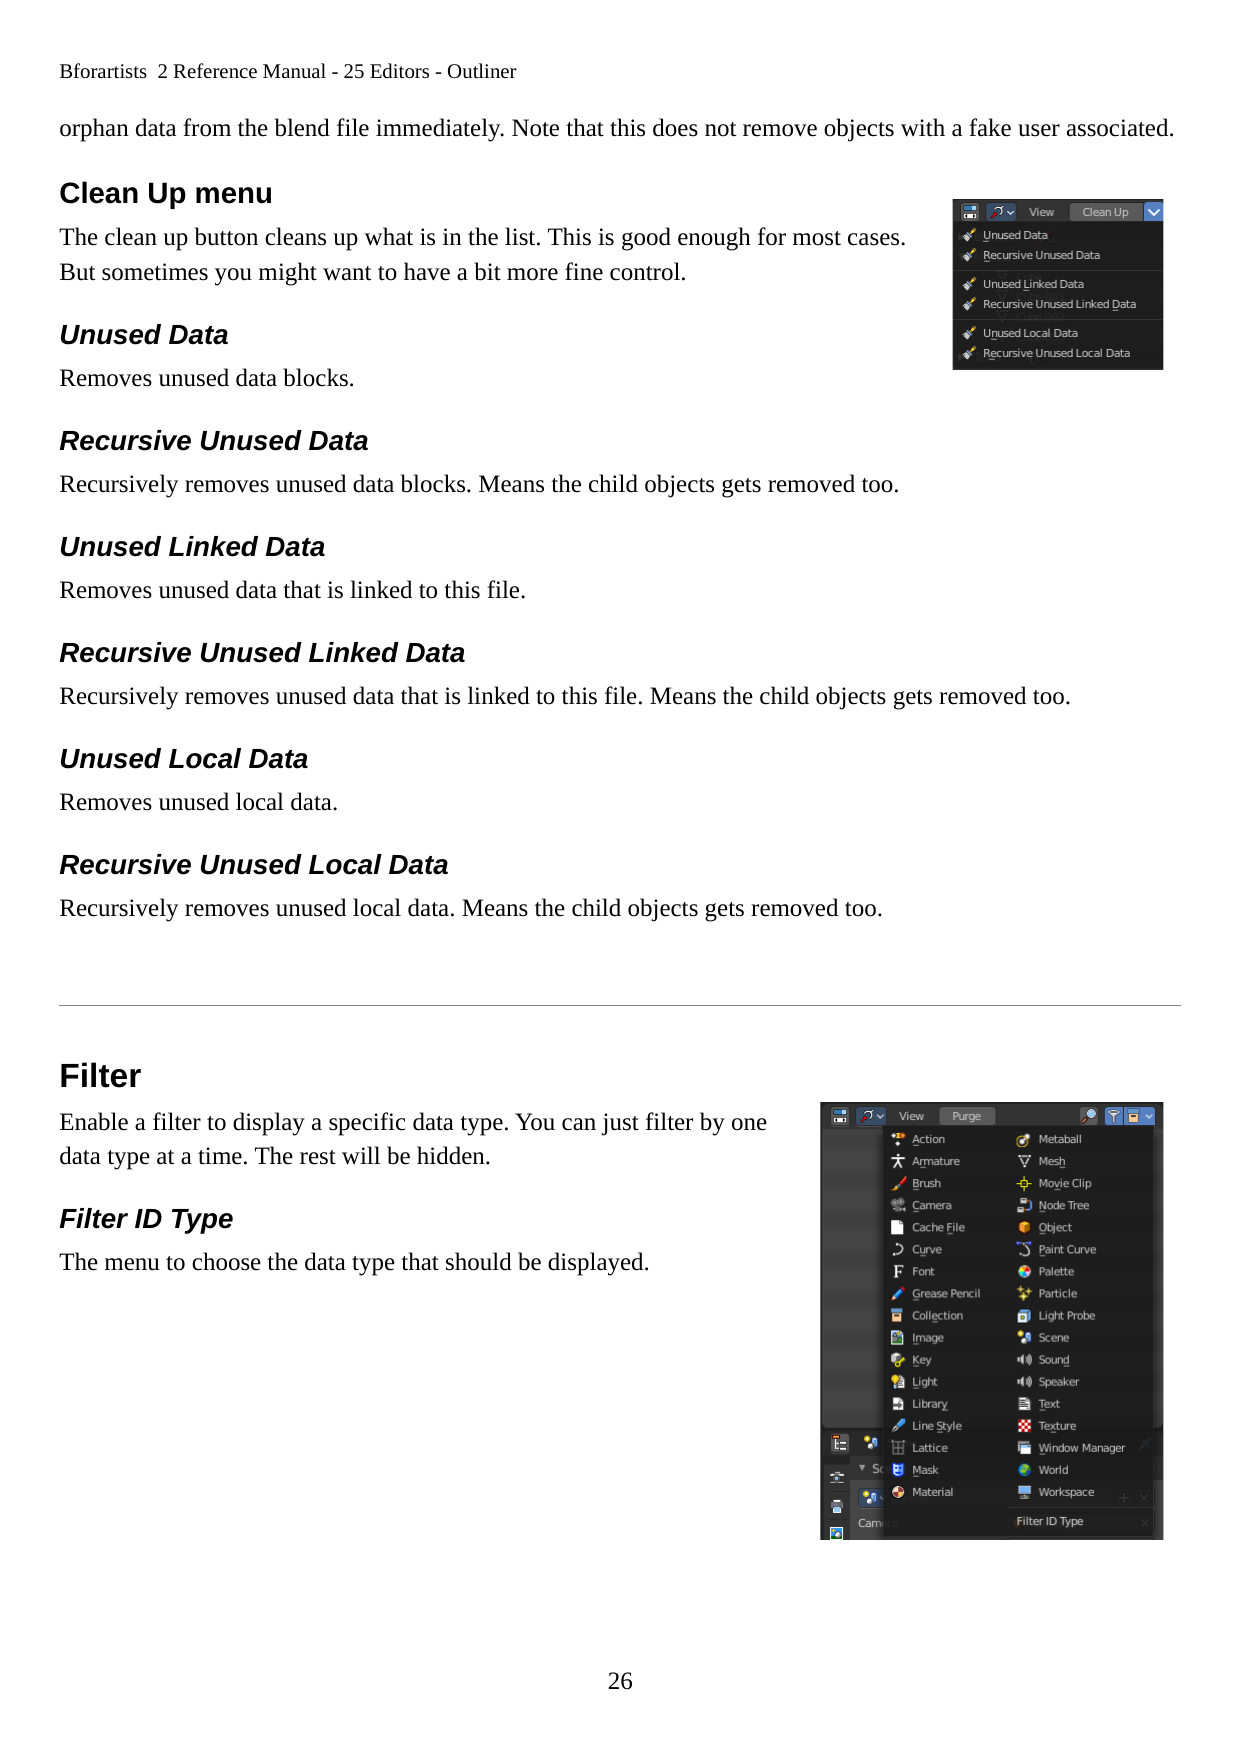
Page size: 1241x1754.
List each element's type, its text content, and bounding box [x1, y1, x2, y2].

text Recursively removes unused data blocks. Means the child objects gets removed too. [59, 469, 1181, 498]
subtitle Recursive Unused Data [59, 424, 1181, 456]
subtitle [1164, 318, 1181, 350]
text Recursively removes unused data that is linked to this file. Means the child objects gets removed too. [59, 681, 1181, 709]
text Removes unused local data. [59, 787, 1181, 815]
text Enable a filter to display a specific data type. You can just filter by one data type at a time. The rest will be hidden. [59, 1107, 820, 1170]
subtitle Recursive Unused Local Data [59, 848, 1181, 880]
picture [952, 199, 1164, 370]
subtitle Filter ID Type [59, 1203, 820, 1235]
subtitle Filter [59, 1056, 1181, 1094]
subtitle Unused Local Data [59, 742, 1181, 774]
text The clean up button cleans up what is in the list. This is good enough for most cases. But sometimes you might want to have a bit more fine control. [59, 222, 952, 286]
subtitle Clean Up menu [59, 176, 1181, 210]
subtitle Unused Linked Data [59, 530, 1181, 562]
text Recursively removes unused local data. Means the child objects gets removed too. [59, 893, 1181, 921]
subtitle Recursive Unused Linked Data [59, 636, 1181, 668]
subtitle [1164, 1203, 1181, 1235]
text Removes unused data blocks. [59, 363, 1181, 392]
subtitle Unused Data [59, 318, 952, 350]
text The menu to choose the data type that should be displayed. [59, 1247, 820, 1276]
text orphan data from the blend file immediately. Note that this does not remove objects with a fake user associated. [59, 113, 1181, 141]
text Removes unused data that is linked to this file. [59, 575, 1181, 603]
picture [820, 1102, 1164, 1540]
